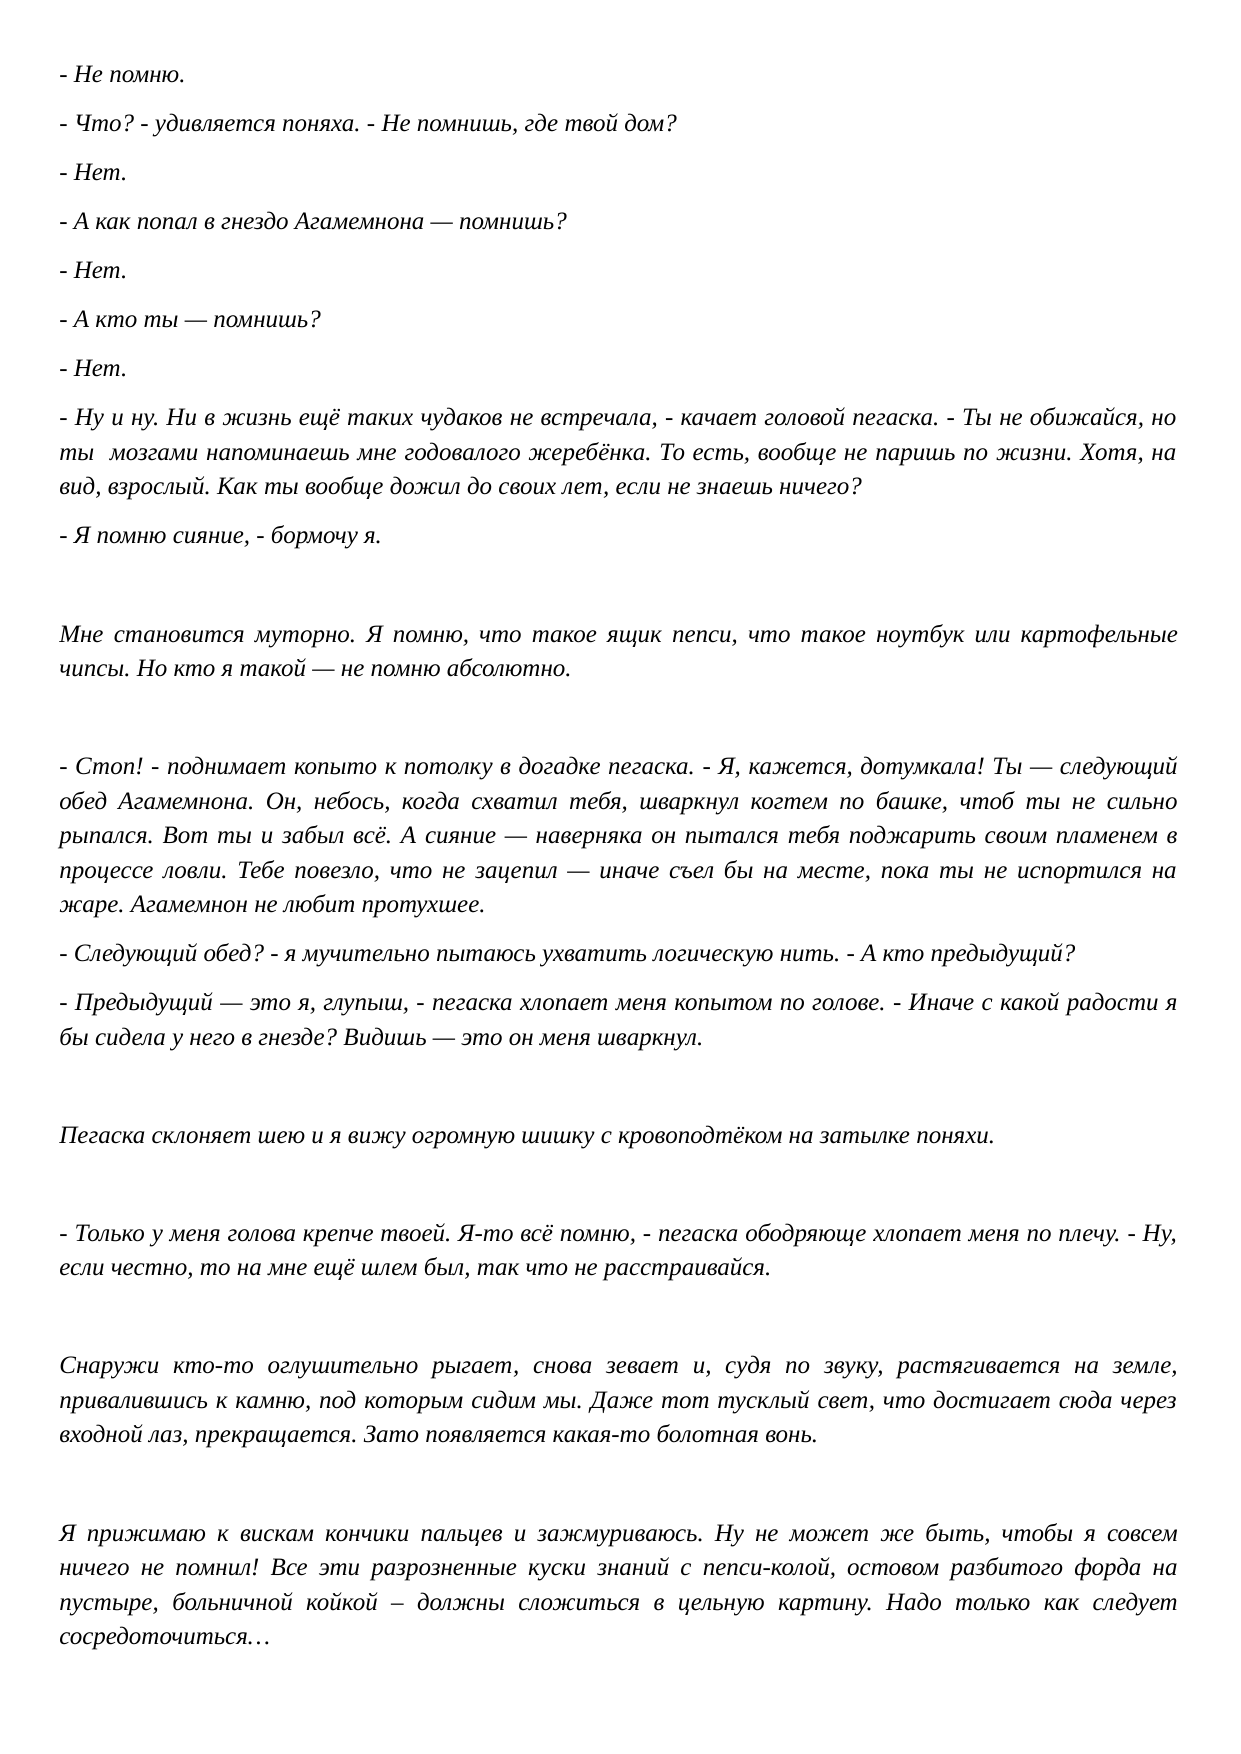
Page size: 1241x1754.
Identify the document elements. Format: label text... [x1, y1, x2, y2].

text - Нет. [59, 255, 1181, 284]
text - Нет. [59, 353, 1181, 382]
text - Только у меня голова крепче твоей. Я-то всё помню, - пегаска ободряюще хлопает меня по плечу. - Ну, если честно, то на мне ещё шлем был, так что не расстраивайся. [59, 1218, 1181, 1281]
text - Предыдущий — это я, глупыш, - пегаска хлопает меня копытом по голове. - Иначе с какой радости я бы сидела у него в гнезде? Видишь — это он меня шваркнул. [59, 987, 1181, 1051]
text Снаружи кто-то оглушительно рыгает, снова зевает и, судя по звуку, растягивается на земле, привалившись к камню, под которым сидим мы. Даже тот тусклый свет, что достигает сюда через входной лаз, прекращается. Зато появляется какая-то болотная вонь. [59, 1351, 1181, 1448]
text - Стоп! - поднимает копыто к потолку в догадке пегаска. - Я, кажется, дотумкала! Ты — следующий обед Агамемнона. Он, небось, когда схватил тебя, шваркнул когтем по башке, чтоб ты не сильно рыпался. Вот ты и забыл всё. А сияние — наверняка он пытался тебя поджарить своим пламенем в процессе ловли. Тебе повезло, что не зацепил — иначе съел бы на месте, пока ты не испортился на жаре. Агамемнон не любит протухшее. [59, 751, 1181, 918]
text Пегаска склоняет шею и я вижу огромную шишку с кровоподтёком на затылке поняхи. [59, 1120, 1181, 1149]
text - Следующий обед? - я мучительно пытаюсь ухватить логическую нить. - А кто предыдущий? [59, 938, 1181, 967]
text - Не помню. [59, 59, 1181, 88]
text - Что? - удивляется поняха. - Не помнишь, где твой дом? [59, 108, 1181, 137]
text - Нет. [59, 157, 1181, 186]
text - Ну и ну. Ни в жизнь ещё таких чудаков не встречала, - качает головой пегаска. - Ты не обижайся, но ты мозгами напоминаешь мне годовалого жеребёнка. То есть, вообще не паришь по жизни. Хотя, на вид, взрослый. Как ты вообще дожил до своих лет, если не знаешь ничего? [59, 402, 1181, 500]
text Я прижимаю к вискам кончики пальцев и зажмуриваюсь. Ну не может же быть, чтобы я совсем ничего не помнил! Все эти разрозненные куски знаний с пепси-колой, остовом разбитого форда на пустыре, больничной койкой – должны сложиться в цельную картину. Надо только как следует сосредоточиться… [59, 1518, 1181, 1650]
text - А кто ты — помнишь? [59, 304, 1181, 333]
text - Я помню сияние, - бормочу я. [59, 521, 1181, 549]
text Мне становится муторно. Я помню, что такое ящик пепси, что такое ноутбук или картофельные чипсы. Но кто я такой — не помню абсолютно. [59, 619, 1181, 682]
text - А как попал в гнездо Агамемнона — помнишь? [59, 206, 1181, 235]
